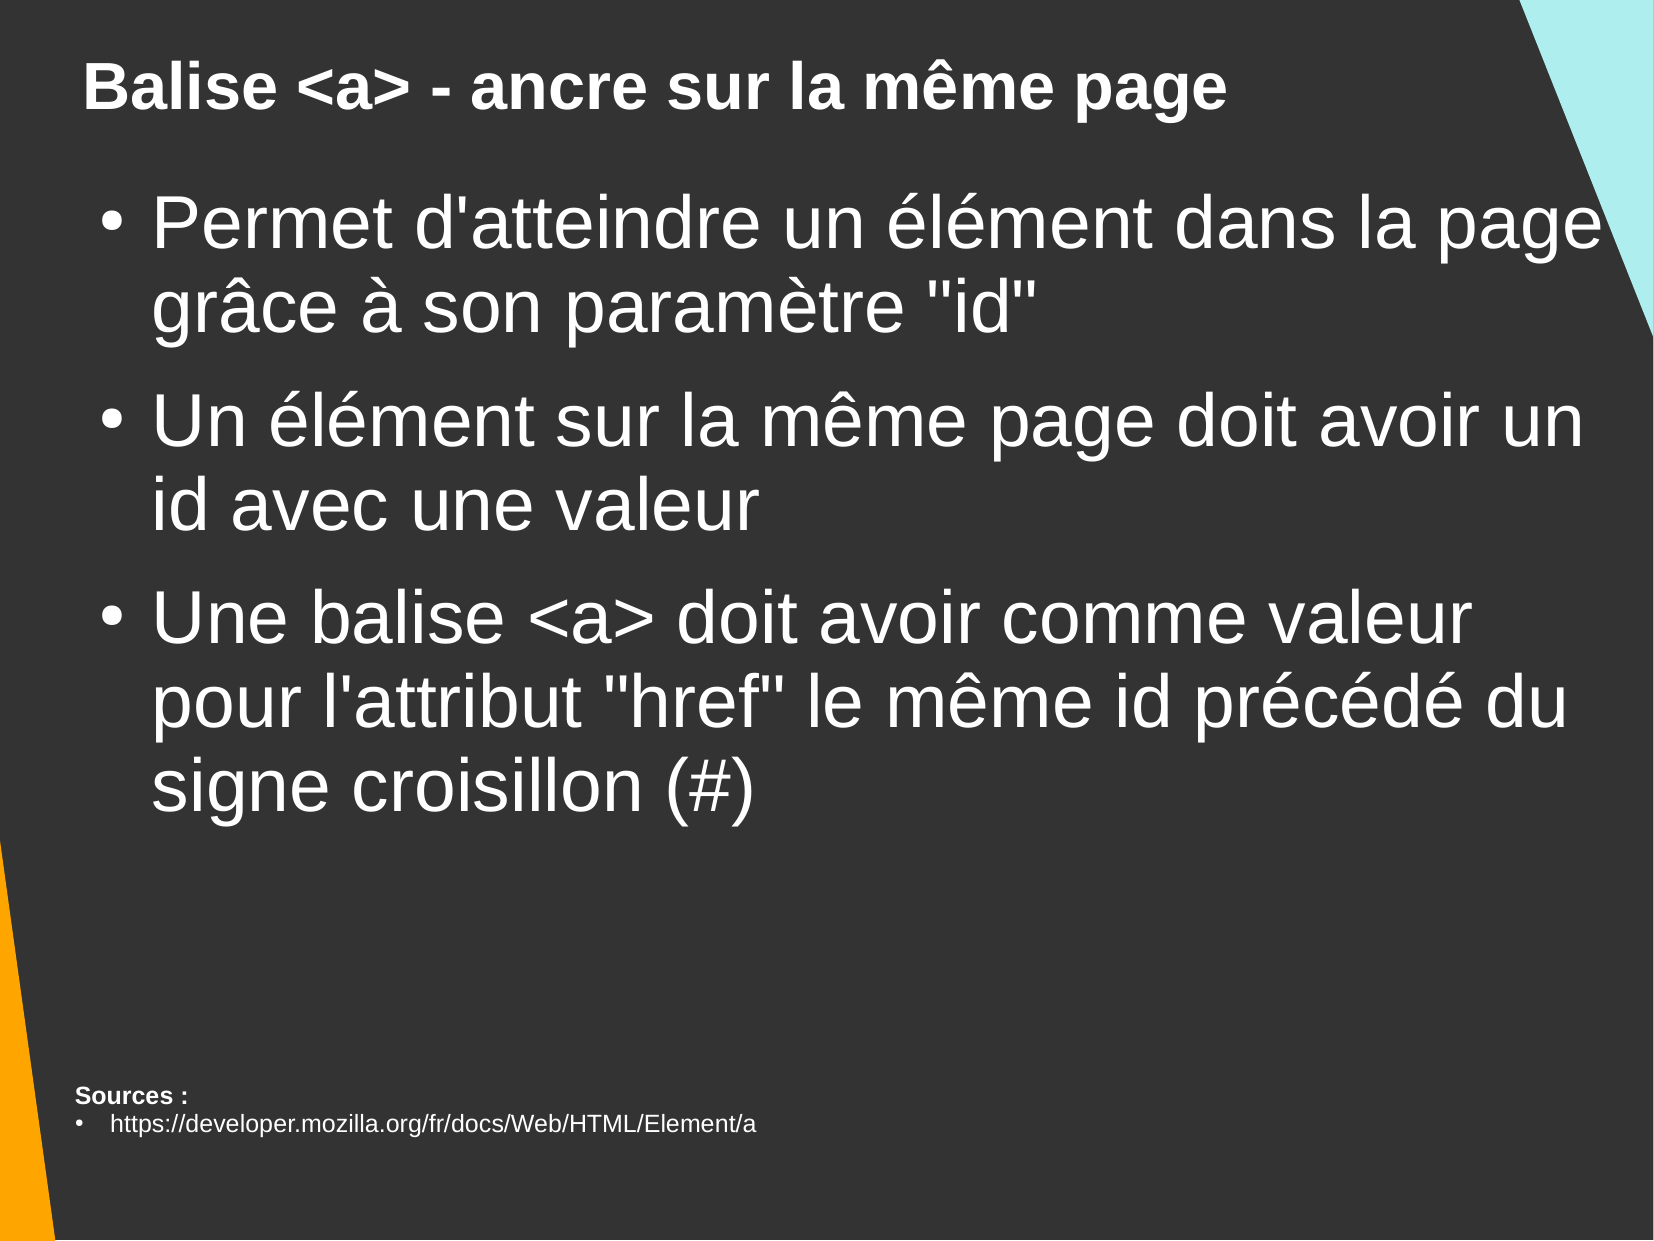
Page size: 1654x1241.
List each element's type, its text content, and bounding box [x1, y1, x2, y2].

title Balise <a> - ancre sur la même page [82, 49, 1571, 152]
text_box [1519, 0, 1654, 339]
list Permet d'atteindre un élément dans la page grâce à son paramètre "id" Un élément sur la même page doit avoir un id avec une valeur Une balise <a> doit avoir comme valeur pour l'attribut "href" le même id précédé du signe croisillon (#) [80, 180, 1605, 863]
text_box [0, 840, 56, 1241]
text_box Sources : https://developer.mozilla.org/fr/docs/Web/HTML/Element/a [60, 1074, 1546, 1241]
